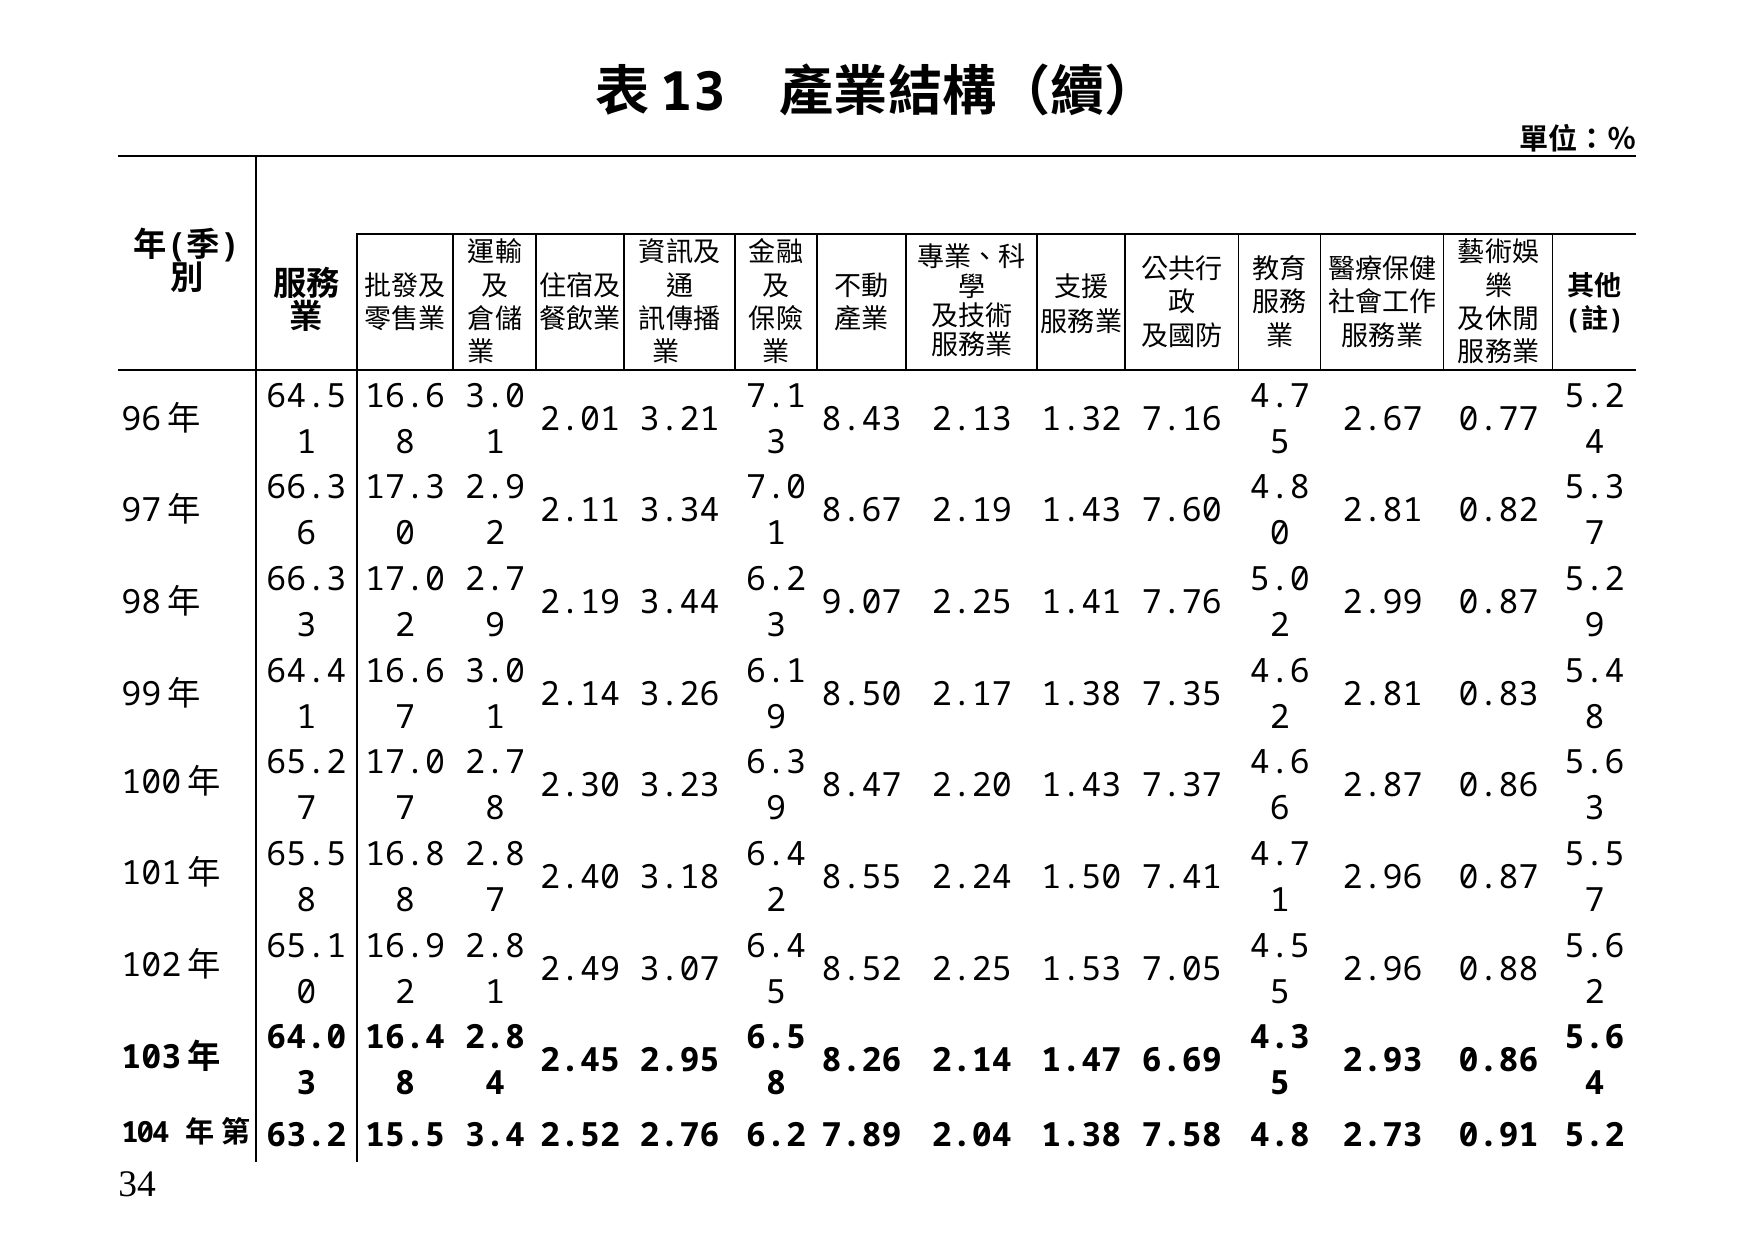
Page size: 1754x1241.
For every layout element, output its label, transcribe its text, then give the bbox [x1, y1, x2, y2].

table_cell 0.91 [1444, 1104, 1553, 1162]
table_cell 3.01 [453, 646, 536, 737]
table_cell 8.43 [817, 371, 906, 462]
table_cell 16.67 [358, 646, 453, 737]
table_cell 0.87 [1444, 554, 1553, 646]
table_cell 65.10 [257, 921, 356, 1012]
table_cell 1.43 [1037, 737, 1125, 829]
table_cell 5.63 [1553, 737, 1636, 829]
table_cell 99年 [118, 646, 255, 737]
table_cell 2.93 [1321, 1012, 1443, 1104]
table_cell 3.44 [624, 554, 735, 646]
table_cell 0.88 [1444, 921, 1553, 1012]
table_cell 65.27 [257, 737, 356, 829]
table_cell 8.67 [817, 462, 906, 554]
table_cell 4.75 [1238, 371, 1321, 462]
table_cell 2.92 [453, 462, 536, 554]
table_cell 8.50 [817, 646, 906, 737]
table_cell 1.32 [1037, 371, 1125, 462]
table_cell 2.04 [906, 1104, 1037, 1162]
table_cell 7.01 [735, 462, 817, 554]
table_cell 2.11 [536, 462, 624, 554]
table_cell 17.30 [358, 462, 453, 554]
table_cell 7.89 [817, 1104, 906, 1162]
table_cell 4.71 [1238, 829, 1321, 921]
table_cell 64.51 [257, 371, 356, 462]
table_cell 16.92 [358, 921, 453, 1012]
table_cell 4.55 [1238, 921, 1321, 1012]
table_cell 5.29 [1553, 554, 1636, 646]
table_cell 0.87 [1444, 829, 1553, 921]
table_cell 4.62 [1238, 646, 1321, 737]
table_cell 8.47 [817, 737, 906, 829]
table_cell 16.88 [358, 829, 453, 921]
table_cell 0.86 [1444, 1012, 1553, 1104]
table_cell 7.13 [735, 371, 817, 462]
table_cell 1.41 [1037, 554, 1125, 646]
table_cell 0.83 [1444, 646, 1553, 737]
table_cell 2.25 [906, 554, 1037, 646]
table_cell 4.8 [1238, 1104, 1321, 1162]
table_cell 15.5 [358, 1104, 453, 1162]
table_cell 1.38 [1037, 646, 1125, 737]
table_cell 1.38 [1037, 1104, 1125, 1162]
table_header 年(季)別 [118, 157, 255, 368]
table_cell 2.87 [1321, 737, 1443, 829]
table_cell 6.19 [735, 646, 817, 737]
table_cell 7.60 [1125, 462, 1238, 554]
table_cell 公共行政 及國防 [1126, 235, 1238, 368]
table_cell 2.52 [536, 1104, 624, 1162]
table_cell 2.96 [1321, 921, 1443, 1012]
table_cell 3.23 [624, 737, 735, 829]
table_cell 2.14 [906, 1012, 1037, 1104]
table_cell 資訊及通 訊傳播業 [625, 235, 734, 368]
table_cell 藝術娛樂 及休閒 服務業 [1444, 235, 1552, 368]
table_cell 7.05 [1125, 921, 1238, 1012]
table_cell 2.14 [536, 646, 624, 737]
table_cell 104年第 [118, 1104, 255, 1162]
table_cell 2.84 [453, 1012, 536, 1104]
table_cell 醫療保健 社會工作 服務業 [1321, 235, 1443, 368]
table_cell 97年 [118, 462, 255, 554]
table_cell 7.37 [1125, 737, 1238, 829]
table_cell 2.25 [906, 921, 1037, 1012]
table_cell 5.48 [1553, 646, 1636, 737]
table_cell 3.21 [624, 371, 735, 462]
table_cell 2.96 [1321, 829, 1443, 921]
table_cell 6.42 [735, 829, 817, 921]
table_cell 6.58 [735, 1012, 817, 1104]
table_cell 其他 (註) [1553, 235, 1636, 368]
table_cell 2.87 [453, 829, 536, 921]
table_cell 66.36 [257, 462, 356, 554]
table_cell 101年 [118, 829, 255, 921]
table_cell 住宿及 餐飲業 [537, 235, 623, 368]
table_cell 2.81 [453, 921, 536, 1012]
table_cell 17.07 [358, 737, 453, 829]
table_cell 2.17 [906, 646, 1037, 737]
table_cell 7.35 [1125, 646, 1238, 737]
table_cell 5.62 [1553, 921, 1636, 1012]
table_cell 4.35 [1238, 1012, 1321, 1104]
table_cell 2.13 [906, 371, 1037, 462]
table_cell 1.53 [1037, 921, 1125, 1012]
table_cell 2.95 [624, 1012, 735, 1104]
table_cell 7.41 [1125, 829, 1238, 921]
table_cell 98年 [118, 554, 255, 646]
table_cell 專業、科學 及技術 服務業 [907, 235, 1036, 368]
text 單位：％ [118, 126, 1636, 155]
table_cell 0.86 [1444, 737, 1553, 829]
table_cell 6.69 [1125, 1012, 1238, 1104]
table_cell 65.58 [257, 829, 356, 921]
table_cell 2.79 [453, 554, 536, 646]
table_cell 102年 [118, 921, 255, 1012]
table_cell 3.34 [624, 462, 735, 554]
table_cell 教育 服務業 [1239, 235, 1320, 368]
table_cell 16.68 [358, 371, 453, 462]
table_cell 17.02 [358, 554, 453, 646]
table_cell 8.55 [817, 829, 906, 921]
table_cell 5.57 [1553, 829, 1636, 921]
table_cell 63.2 [257, 1104, 356, 1162]
table_cell 2.24 [906, 829, 1037, 921]
table_cell 3.26 [624, 646, 735, 737]
table_cell 2.45 [536, 1012, 624, 1104]
table_cell 2.30 [536, 737, 624, 829]
table_cell 2.81 [1321, 646, 1443, 737]
table_cell 1.47 [1037, 1012, 1125, 1104]
table_cell 2.99 [1321, 554, 1443, 646]
table_cell 1.50 [1037, 829, 1125, 921]
table_cell 1.43 [1037, 462, 1125, 554]
table_cell 64.41 [257, 646, 356, 737]
table_cell 6.23 [735, 554, 817, 646]
table_cell 7.58 [1125, 1104, 1238, 1162]
table_cell 4.80 [1238, 462, 1321, 554]
table_cell 103年 [118, 1012, 255, 1104]
table_cell 7.76 [1125, 554, 1238, 646]
table_cell 9.07 [817, 554, 906, 646]
table_cell 5.64 [1553, 1012, 1636, 1104]
table_cell 3.18 [624, 829, 735, 921]
table_cell 0.77 [1444, 371, 1553, 462]
table_cell 64.03 [257, 1012, 356, 1104]
table_cell 96年 [118, 371, 255, 462]
table_cell 2.81 [1321, 462, 1443, 554]
table_cell 2.19 [906, 462, 1037, 554]
table_cell 2.73 [1321, 1104, 1443, 1162]
table_cell 8.52 [817, 921, 906, 1012]
table_cell 2.19 [536, 554, 624, 646]
table_cell 7.16 [1125, 371, 1238, 462]
table_cell 2.67 [1321, 371, 1443, 462]
table_cell 支援 服務業 [1038, 235, 1124, 368]
table_cell 3.07 [624, 921, 735, 1012]
table_cell 100年 [118, 737, 255, 829]
table_cell 0.82 [1444, 462, 1553, 554]
table_header [257, 157, 1636, 233]
table_cell 16.48 [358, 1012, 453, 1104]
table_cell 不動 產業 [818, 235, 905, 368]
table_cell 運輸及 倉儲業 [454, 235, 535, 368]
table_cell 6.2 [735, 1104, 817, 1162]
table_cell 8.26 [817, 1012, 906, 1104]
table_cell 2.78 [453, 737, 536, 829]
table_cell 服務業 [257, 233, 356, 368]
table_cell 2.40 [536, 829, 624, 921]
table_cell 6.39 [735, 737, 817, 829]
table_cell 3.01 [453, 371, 536, 462]
table_cell 66.33 [257, 554, 356, 646]
table_cell 4.66 [1238, 737, 1321, 829]
table_cell 2.20 [906, 737, 1037, 829]
table_cell 2.49 [536, 921, 624, 1012]
table_cell 2.01 [536, 371, 624, 462]
table_cell 5.2 [1553, 1104, 1636, 1162]
table_cell 批發及 零售業 [358, 235, 452, 368]
table_cell 2.76 [624, 1104, 735, 1162]
text 表13 產業結構（續） [118, 47, 1636, 126]
table_cell 5.02 [1238, 554, 1321, 646]
table_cell 6.45 [735, 921, 817, 1012]
table_cell 3.4 [453, 1104, 536, 1162]
table_cell 5.37 [1553, 462, 1636, 554]
table_cell 金融及 保險業 [736, 235, 816, 368]
table_cell 5.24 [1553, 371, 1636, 462]
